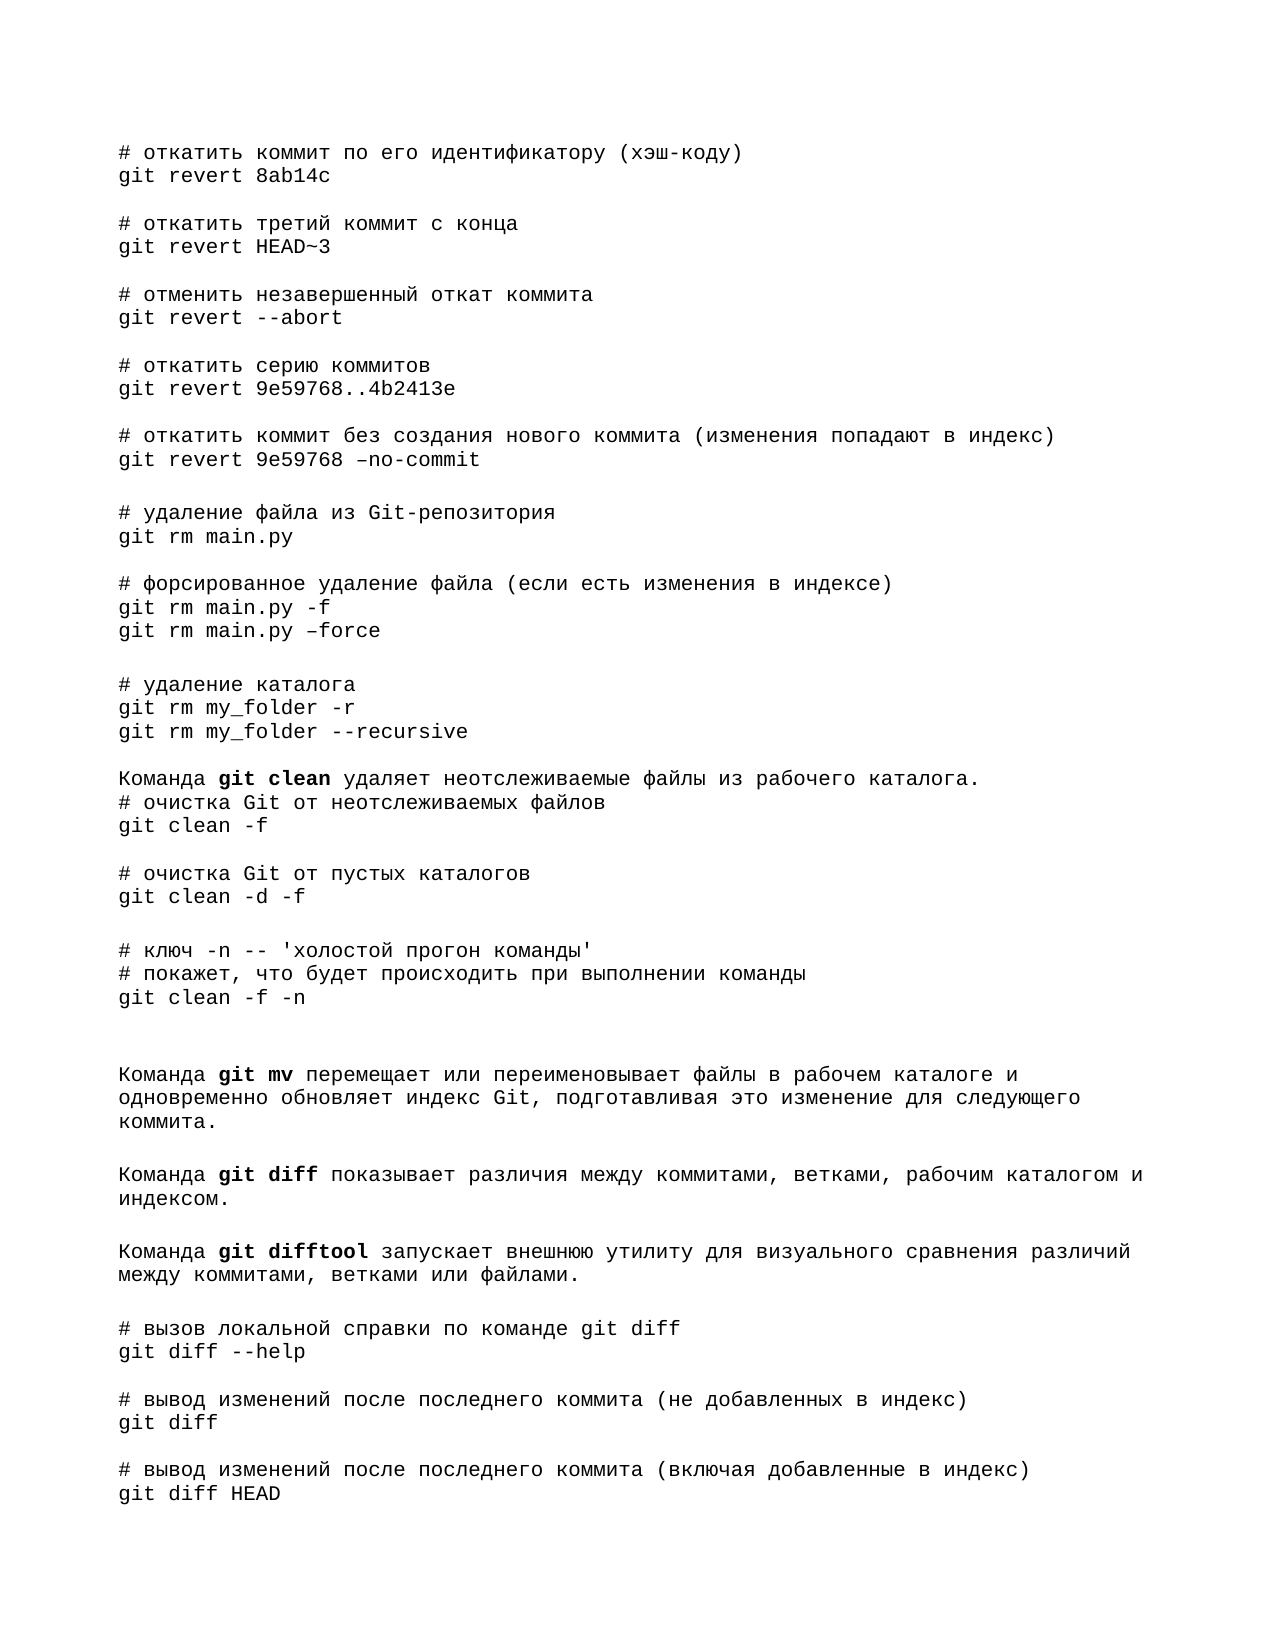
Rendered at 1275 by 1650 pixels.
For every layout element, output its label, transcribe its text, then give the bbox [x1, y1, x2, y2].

text # вывод изменений после последнего коммита (не добавленных в индекс) [118, 1388, 1157, 1412]
text # очистка Git от пустых каталогов [118, 863, 1157, 886]
text # отменить незавершенный откат коммита [118, 284, 1157, 307]
text Команда git mv перемещает или переименовывает файлы в рабочем каталоге и одновременно обновляет индекс Git, подготавливая это изменение для следующего коммита. [118, 1064, 1157, 1134]
text git rm main.py -f [118, 597, 1157, 621]
text # покажет, что будет происходить при выполнении команды [118, 963, 1157, 987]
text git clean -d -f [118, 886, 1157, 910]
text # вызов локальной справки по команде git diff [118, 1318, 1157, 1341]
text # откатить коммит без создания нового коммита (изменения попадают в индекс) [118, 426, 1157, 449]
text git revert 8ab14c [118, 165, 1157, 189]
text # откатить коммит по его идентификатору (хэш-коду) [118, 142, 1157, 165]
text # очистка Git от неотслеживаемых файлов [118, 792, 1157, 816]
text # удаление файла из Git-репозитория [118, 502, 1157, 526]
text git diff HEAD [118, 1483, 1157, 1507]
text Команда git difftool запускает внешнюю утилиту для визуального сравнения различий между коммитами, ветками или файлами. [118, 1241, 1157, 1288]
text Команда git diff показывает различия между коммитами, ветками, рабочим каталогом и индексом. [118, 1164, 1157, 1211]
text git diff [118, 1412, 1157, 1436]
text git revert 9e59768..4b2413e [118, 378, 1157, 402]
text git rm main.py [118, 526, 1157, 549]
text # откатить третий коммит с конца [118, 213, 1157, 236]
text # вывод изменений после последнего коммита (включая добавленные в индекс) [118, 1459, 1157, 1483]
text git rm my_folder --recursive [118, 721, 1157, 744]
text # ключ -n -- 'холостой прогон команды' [118, 939, 1157, 963]
text git revert --abort [118, 307, 1157, 331]
text git clean -f -n [118, 987, 1157, 1011]
text git rm main.py –force [118, 621, 1157, 644]
text git clean -f [118, 816, 1157, 839]
text git rm my_folder -r [118, 697, 1157, 721]
text git revert 9e59768 –no-commit [118, 449, 1157, 473]
text # удаление каталога [118, 674, 1157, 697]
text # откатить серию коммитов [118, 354, 1157, 378]
text Команда git clean удаляет неотслеживаемые файлы из рабочего каталога. [118, 768, 1157, 792]
text git diff --help [118, 1341, 1157, 1365]
text git revert HEAD~3 [118, 236, 1157, 260]
text # форсированное удаление файла (если есть изменения в индексе) [118, 573, 1157, 597]
